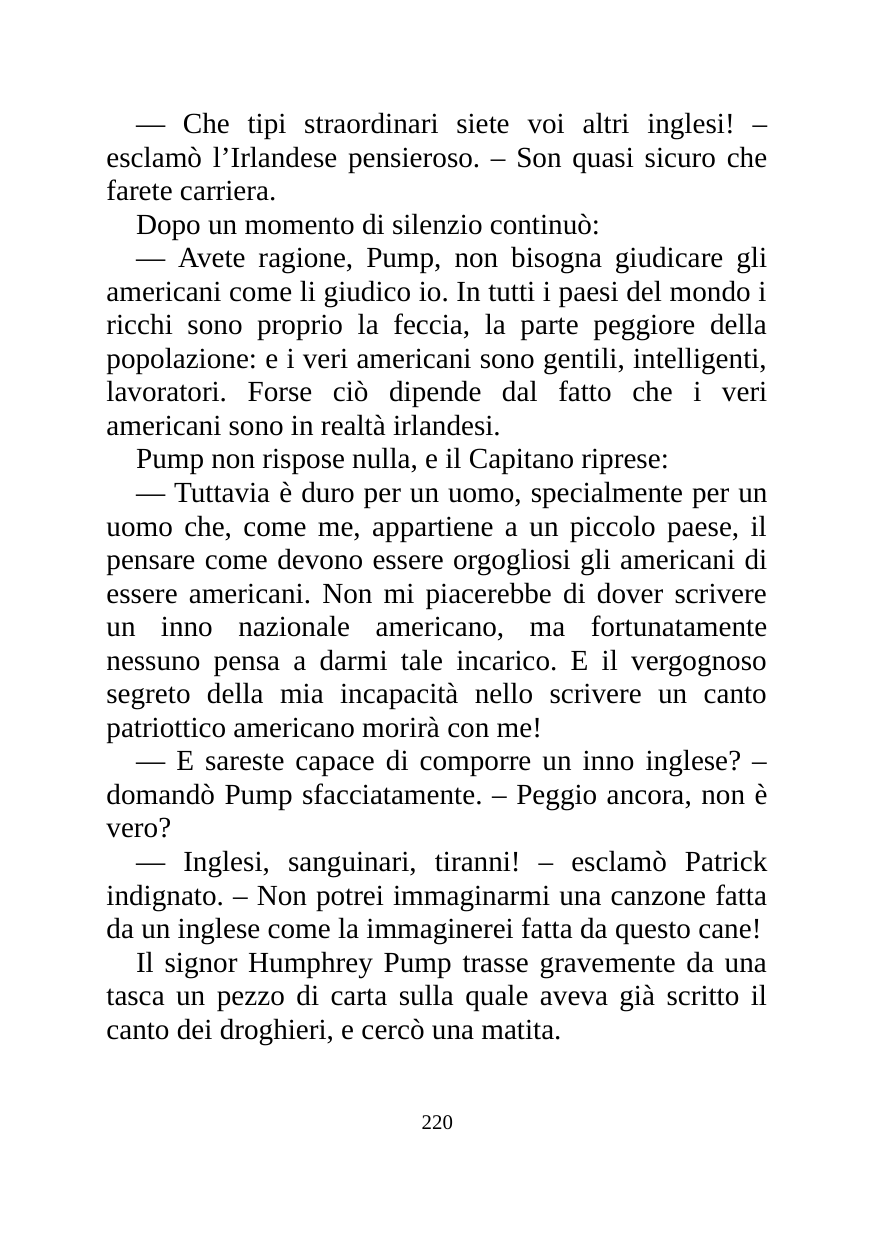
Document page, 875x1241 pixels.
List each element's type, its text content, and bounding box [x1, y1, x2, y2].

text — E sareste capace di comporre un inno inglese? – domandò Pump sfacciatamente. – Peggio ancora, non è vero? [106, 743, 768, 844]
text — Avete ragione, Pump, non bisogna giudicare gli americani come li giudico io. In tutti i paesi del mondo i ricchi sono proprio la feccia, la parte peggiore della popolazione: e i veri americani sono gentili, intelligenti, lavoratori. Forse ciò dipende dal fatto che i veri americani sono in realtà irlandesi. [106, 240, 768, 442]
text Il signor Humphrey Pump trasse gravemente da una tasca un pezzo di carta sulla quale aveva già scritto il canto dei droghieri, e cercò una matita. [106, 945, 768, 1045]
text Pump non rispose nulla, e il Capitano riprese: [106, 442, 768, 475]
text Dopo un momento di silenzio continuò: [106, 207, 768, 240]
text — Tuttavia è duro per un uomo, specialmente per un uomo che, come me, appartiene a un piccolo paese, il pensare come devono essere orgogliosi gli americani di essere americani. Non mi piacerebbe di dover scrivere un inno nazionale americano, ma fortunatamente nessuno pensa a darmi tale incarico. E il vergognoso segreto della mia incapacità nello scrivere un canto patriottico americano morirà con me! [106, 475, 768, 743]
text — Inglesi, sanguinari, tiranni! – esclamò Patrick indignato. – Non potrei immaginarmi una canzone fatta da un inglese come la immaginerei fatta da questo cane! [106, 844, 768, 945]
text — Che tipi straordinari siete voi altri inglesi! – esclamò l’Irlandese pensieroso. – Son quasi sicuro che farete carriera. [106, 106, 768, 207]
